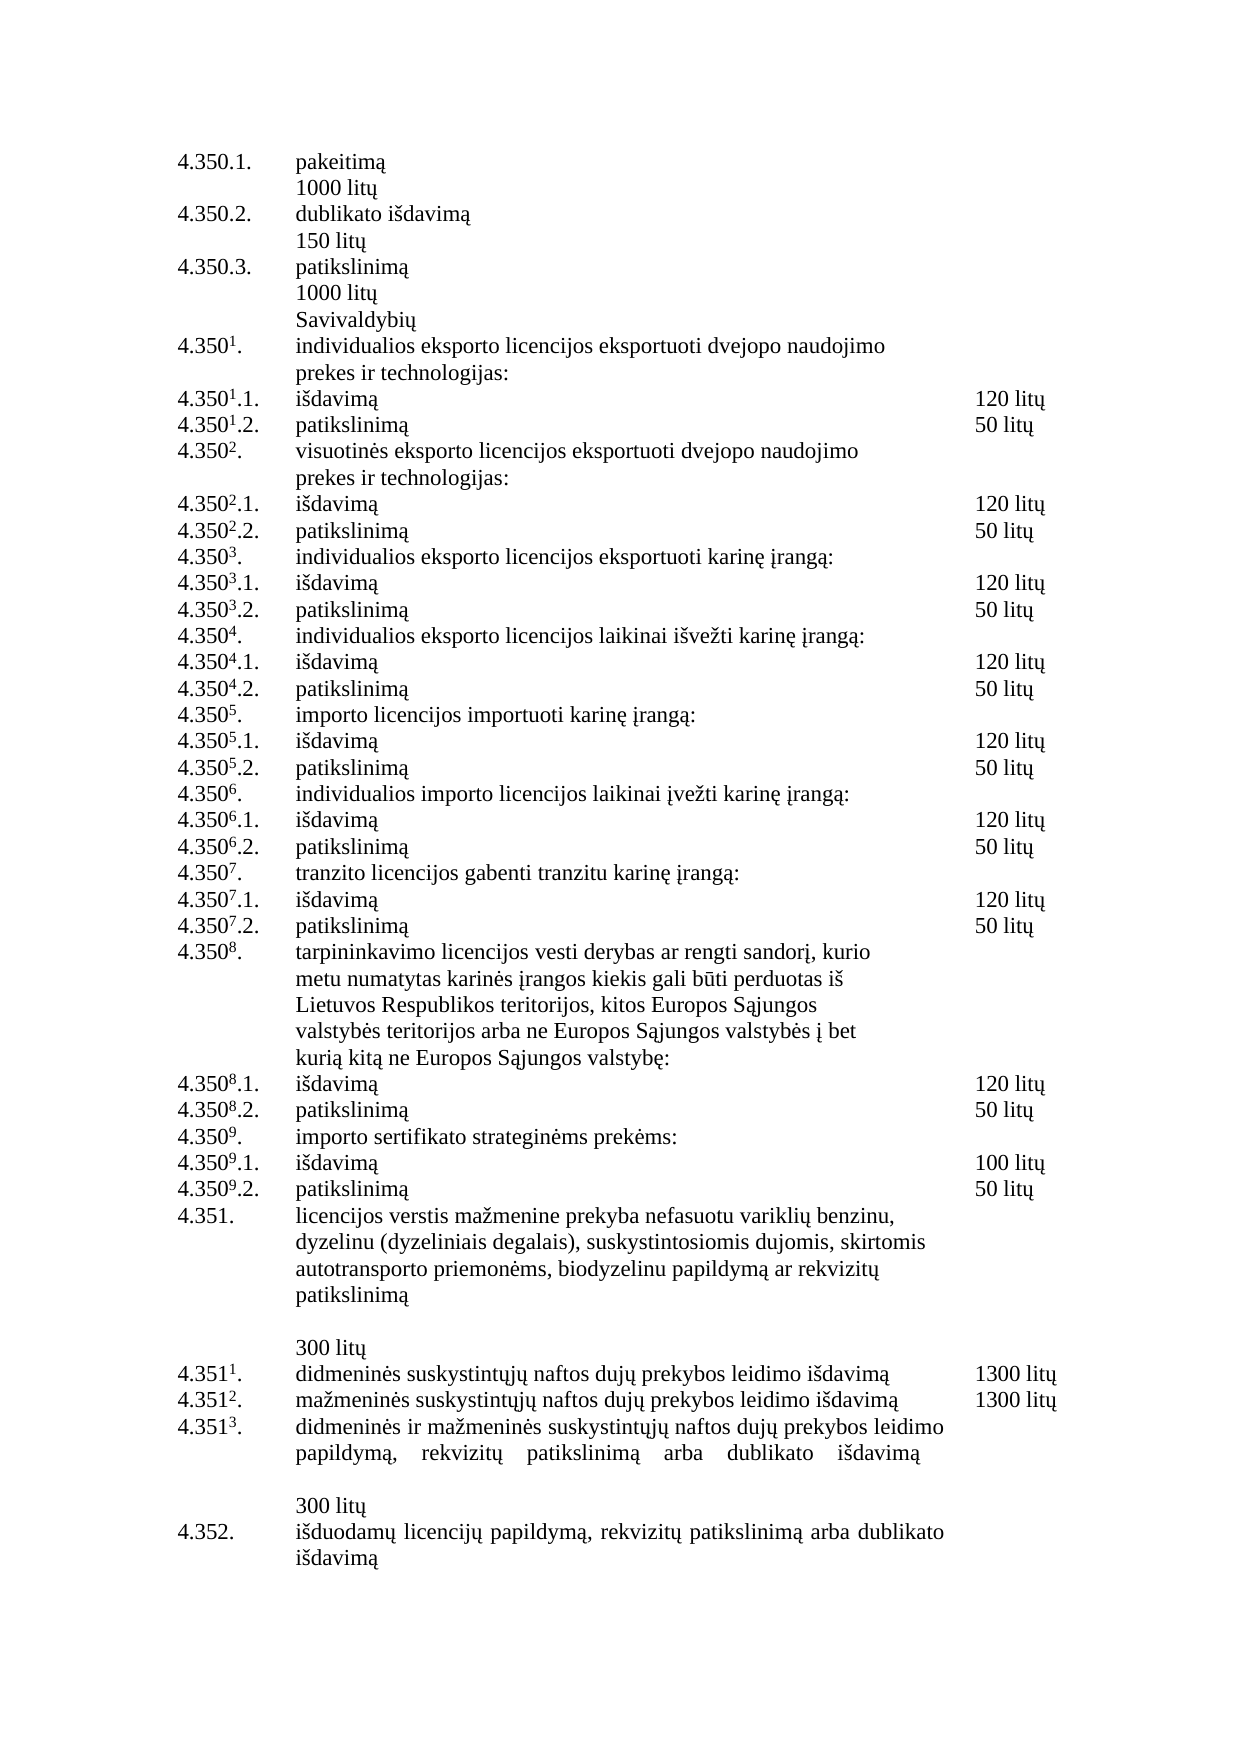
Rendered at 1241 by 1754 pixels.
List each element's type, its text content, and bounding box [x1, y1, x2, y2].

text 4.350.3. patikslinimą 1000 litų [177, 253, 945, 306]
text 4.3504. individualios eksporto licencijos laikinai išvežti karinę įrangą: [177, 622, 1122, 648]
text 4.3509. importo sertifikato strateginėms prekėms: [177, 1123, 1122, 1149]
text 4.3506. individualios importo licencijos laikinai įvežti karinę įrangą: [177, 780, 1122, 807]
text prekes ir technologijas: [177, 358, 1122, 385]
text metu numatytas karinės įrangos kiekis gali būti perduotas iš [252, 965, 1122, 991]
text 4.3505. importo licencijos importuoti karinę įrangą: [177, 701, 1122, 727]
text valstybės teritorijos arba ne Europos Sąjungos valstybės į bet [252, 1017, 1122, 1044]
text 4.3502.2. patikslinimą 50 litų [177, 517, 1122, 543]
text 4.350.1. pakeitimą 1000 litų [177, 148, 945, 200]
text 4.350.2. dublikato išdavimą 150 litų [177, 200, 945, 253]
text 4.3505.2. patikslinimą 50 litų [177, 754, 1122, 780]
text kurią kitą ne Europos Sąjungos valstybę: [252, 1044, 1122, 1070]
text 4.3504.2. patikslinimą 50 litų [177, 675, 1122, 701]
text 4.3503. individualios eksporto licencijos eksportuoti karinę įrangą: [177, 543, 1122, 569]
text 4.3502. visuotinės eksporto licencijos eksportuoti dvejopo naudojimo [177, 438, 1122, 464]
text 4.3507.2. patikslinimą 50 litų [177, 912, 1122, 938]
text 4.3501.1. išdavimą 120 litų [177, 385, 1122, 411]
text 4.3506.1. išdavimą 120 litų [177, 807, 1122, 833]
text 4.3507. tranzito licencijos gabenti tranzitu karinę įrangą: [177, 859, 1122, 886]
text prekes ir technologijas: [177, 464, 1122, 490]
text 4.3504.1. išdavimą 120 litų [177, 648, 1122, 675]
text 4.3508. tarpininkavimo licencijos vesti derybas ar rengti sandorį, kurio [177, 938, 1122, 965]
text 4.3501.2. patikslinimą 50 litų [177, 411, 1122, 438]
text 4.3503.1. išdavimą 120 litų [177, 569, 1122, 596]
text 4.3508.1. išdavimą 120 litų [177, 1070, 1122, 1096]
text 4.352. išduodamų licencijų papildymą, rekvizitų patikslinimą arba dublikato išdavimą [177, 1518, 945, 1571]
text 4.3512. mažmeninės suskystintųjų naftos dujų prekybos leidimo išdavimą 1300 litų [177, 1386, 1122, 1413]
text 4.3502.1. išdavimą 120 litų [177, 490, 1122, 517]
text 4.3513. didmeninės ir mažmeninės suskystintųjų naftos dujų prekybos leidimo papildymą, rekvizitų patikslinimą arba dublikato išdavimą 300 litų [177, 1413, 945, 1518]
text Lietuvos Respublikos teritorijos, kitos Europos Sąjungos [252, 991, 1122, 1017]
text Savivaldybių [177, 306, 945, 332]
text 4.3508.2. patikslinimą 50 litų [177, 1096, 1122, 1123]
text 4.3506.2. patikslinimą 50 litų [177, 833, 1122, 859]
text 4.3509.1. išdavimą 100 litų [177, 1149, 1122, 1176]
text 4.3503.2. patikslinimą 50 litų [177, 596, 1122, 622]
text 4.3511. didmeninės suskystintųjų naftos dujų prekybos leidimo išdavimą 1300 litų [177, 1360, 1122, 1386]
text 4.351. licencijos verstis mažmenine prekyba nefasuotu variklių benzinu, dyzelinu (dyzeliniais degalais), suskystintosiomis dujomis, skirtomis autotransporto priemonėms, biodyzelinu papildymą ar rekvizitų patikslinimą 300 litų [177, 1202, 945, 1360]
text 4.3505.1. išdavimą 120 litų [177, 727, 1122, 754]
text 4.3501. individualios eksporto licencijos eksportuoti dvejopo naudojimo [177, 332, 1122, 358]
text 4.3509.2. patikslinimą 50 litų [177, 1176, 1122, 1202]
text 4.3507.1. išdavimą 120 litų [177, 886, 1122, 912]
